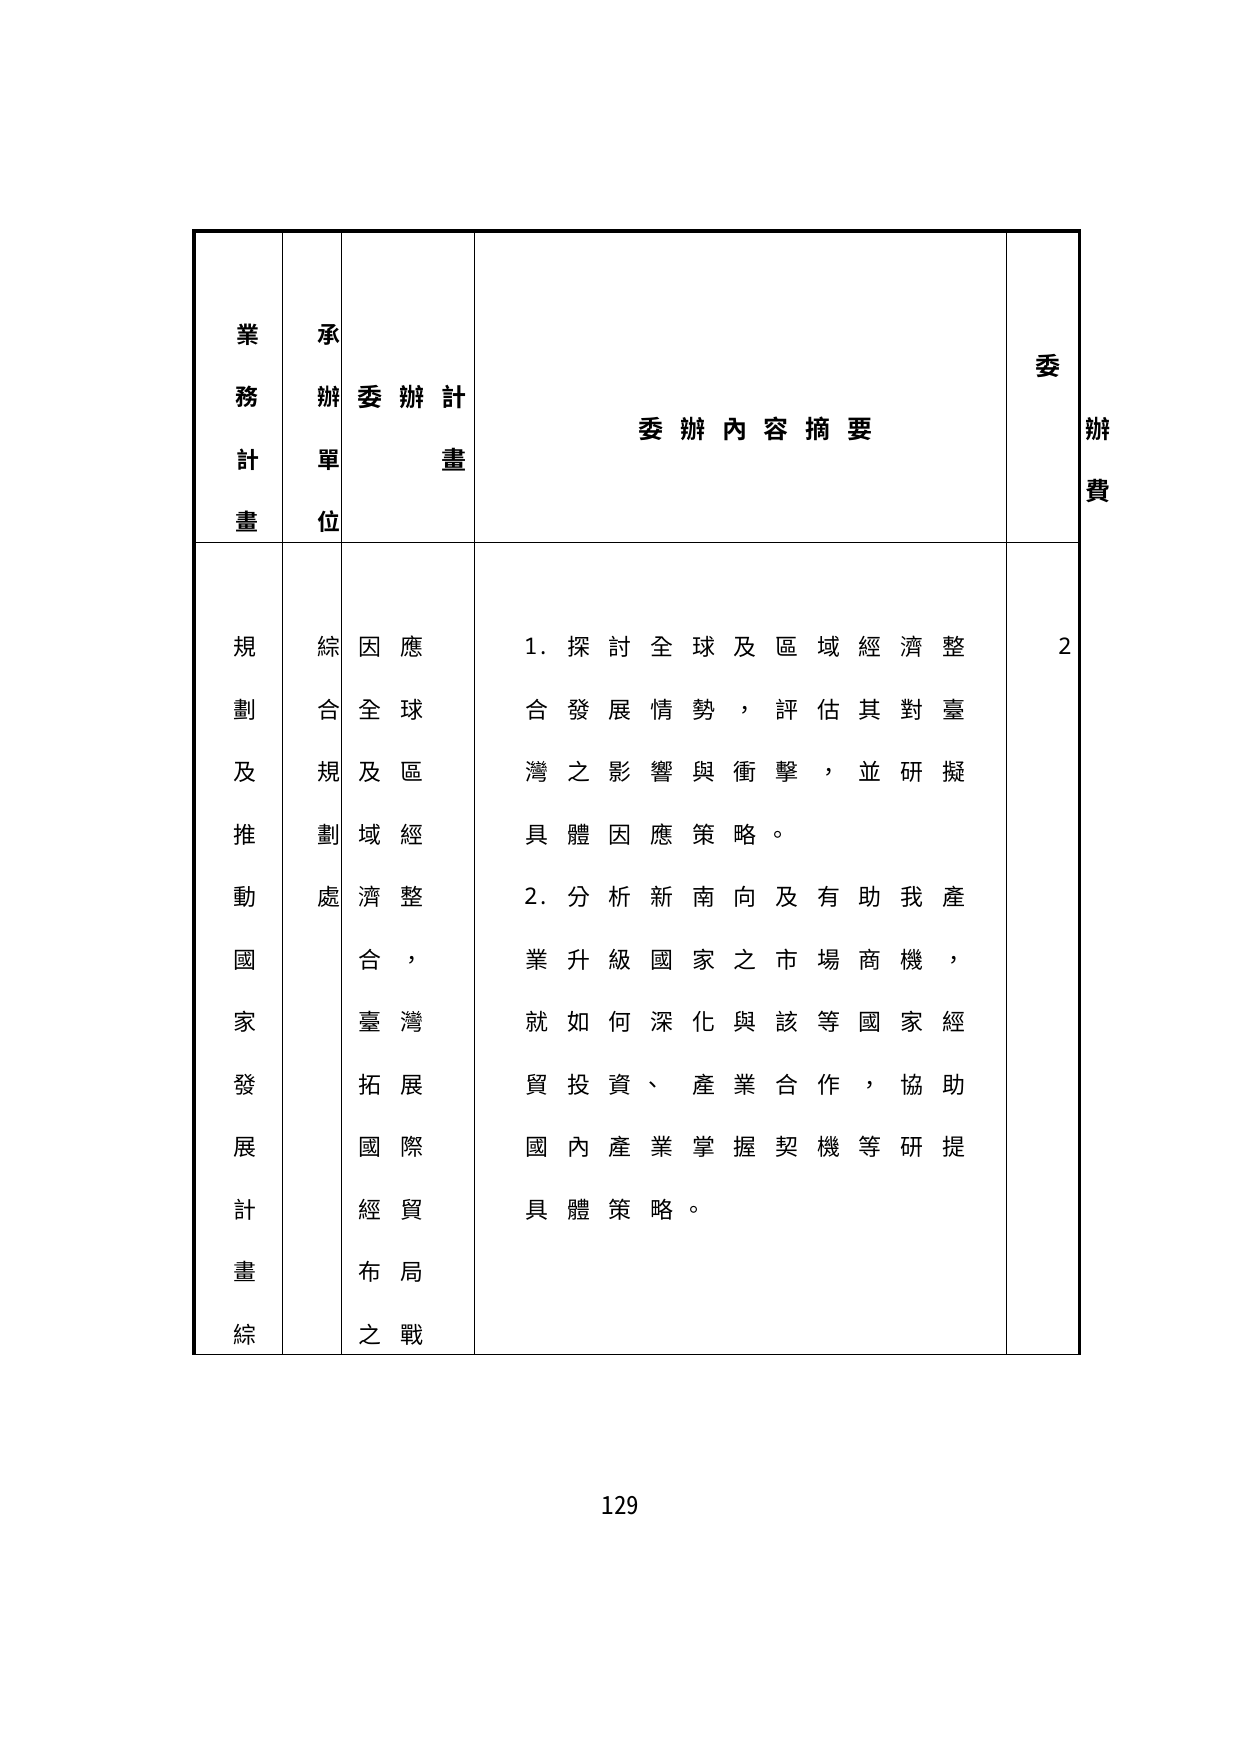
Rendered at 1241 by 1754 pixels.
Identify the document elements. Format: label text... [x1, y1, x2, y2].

table_header 委辦費 [1007, 233, 1078, 542]
table_cell 1.探討全球及區域經濟整合發展情勢，評估其對臺灣之影響與衝擊，並研擬具體因應策略。 2.分析新南向及有助我產業升級國家之市場商機，就如何深化與該等國家經貿投資、產業合作，協助國內產業掌握契機等研提具體策略。 [475, 543, 1006, 1354]
table_header 委辦計畫 [342, 233, 474, 542]
table_cell 規劃及推動國家發展計畫綜 [196, 543, 282, 1354]
table_cell 因應全球及區域經濟整合，臺灣拓展國際經貿布局之戰 [342, 543, 474, 1354]
table_header 業務 計畫 [196, 233, 282, 542]
table_cell 2,000 [1007, 543, 1078, 1354]
table_header 承辦 單位 [283, 233, 341, 542]
table_cell 綜合 規劃 處 [283, 543, 341, 1354]
table_header 委辦內容摘要 [475, 233, 1006, 542]
